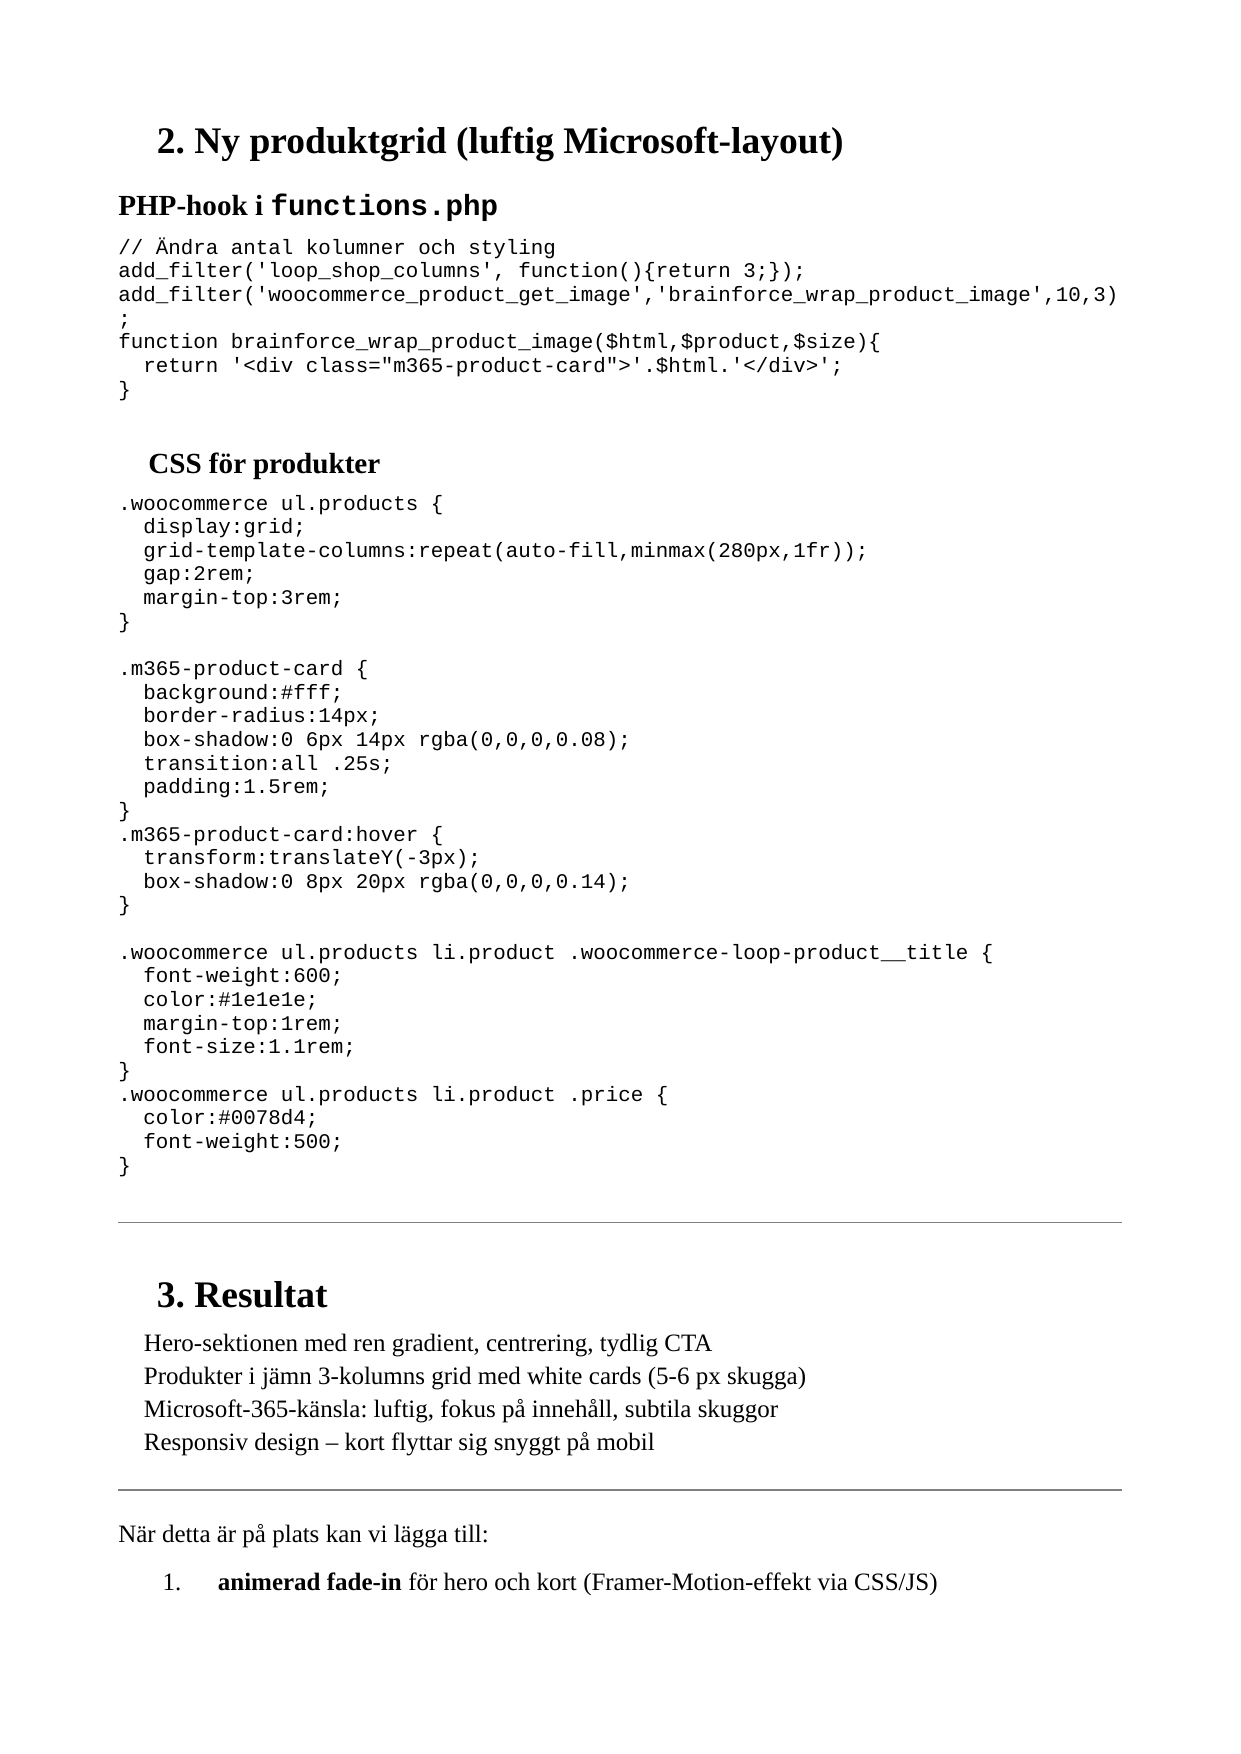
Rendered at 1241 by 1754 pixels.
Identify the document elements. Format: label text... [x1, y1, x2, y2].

text box-shadow:0 8px 20px rgba(0,0,0,0.14); [118, 871, 1122, 894]
text background:#fff; [118, 682, 1122, 705]
text När detta är på plats kan vi lägga till: [118, 1519, 1122, 1548]
text } [118, 800, 1122, 823]
text gap:2rem; [118, 563, 1122, 587]
text font-weight:500; [118, 1131, 1122, 1154]
text box-shadow:0 6px 14px rgba(0,0,0,0.08); [118, 729, 1122, 753]
list ✨ animerad fade-in för hero och kort (Framer-Motion-effekt via CSS/JS) [162, 1567, 1122, 1596]
text .m365-product-card { [118, 658, 1122, 682]
text return '<div class="m365-product-card">'.$html.'</div>'; [118, 355, 1122, 379]
text add_filter('loop_shop_columns', function(){return 3;}); [118, 261, 1122, 284]
text transform:translateY(-3px); [118, 847, 1122, 871]
text .woocommerce ul.products { [118, 492, 1122, 516]
text .woocommerce ul.products li.product .woocommerce-loop-product__title { [118, 942, 1122, 965]
text grid-template-columns:repeat(auto-fill,minmax(280px,1fr)); [118, 540, 1122, 563]
text } [118, 1060, 1122, 1084]
text font-size:1.1rem; [118, 1036, 1122, 1060]
text margin-top:3rem; [118, 587, 1122, 611]
text } [118, 611, 1122, 634]
text } [118, 894, 1122, 918]
text font-weight:600; [118, 965, 1122, 989]
text function brainforce_wrap_product_image($html,$product,$size){ [118, 331, 1122, 355]
text display:grid; [118, 516, 1122, 540]
text border-radius:14px; [118, 705, 1122, 729]
text transition:all .25s; [118, 753, 1122, 776]
text add_filter('woocommerce_product_get_image','brainforce_wrap_product_image',10,3); [118, 284, 1122, 331]
text margin-top:1rem; [118, 1013, 1122, 1036]
text padding:1.5rem; [118, 776, 1122, 800]
subtitle 🧠 3. Resultat [118, 1273, 1122, 1316]
subtitle PHP-hook i functions.php [118, 188, 1122, 224]
text color:#1e1e1e; [118, 989, 1122, 1013]
text color:#0078d4; [118, 1107, 1122, 1131]
text } [118, 1154, 1122, 1178]
text ✅ Hero-sektionen med ren gradient, centrering, tydlig CTA ✅ Produkter i jämn 3-kolumns grid med white cards (5-6 px skugga) ✅ Microsoft-365-känsla: luftig, fokus på innehåll, subtila skuggor ✅ Responsiv design – kort flyttar sig snyggt på mobil [118, 1328, 1122, 1456]
text .woocommerce ul.products li.product .price { [118, 1084, 1122, 1107]
subtitle 🧩 2. Ny produktgrid (luftig Microsoft-layout) [118, 118, 1122, 161]
text } [118, 379, 1122, 402]
subtitle 💅 CSS för produkter [118, 446, 1122, 480]
text .m365-product-card:hover { [118, 823, 1122, 847]
text // Ändra antal kolumner och styling [118, 237, 1122, 261]
